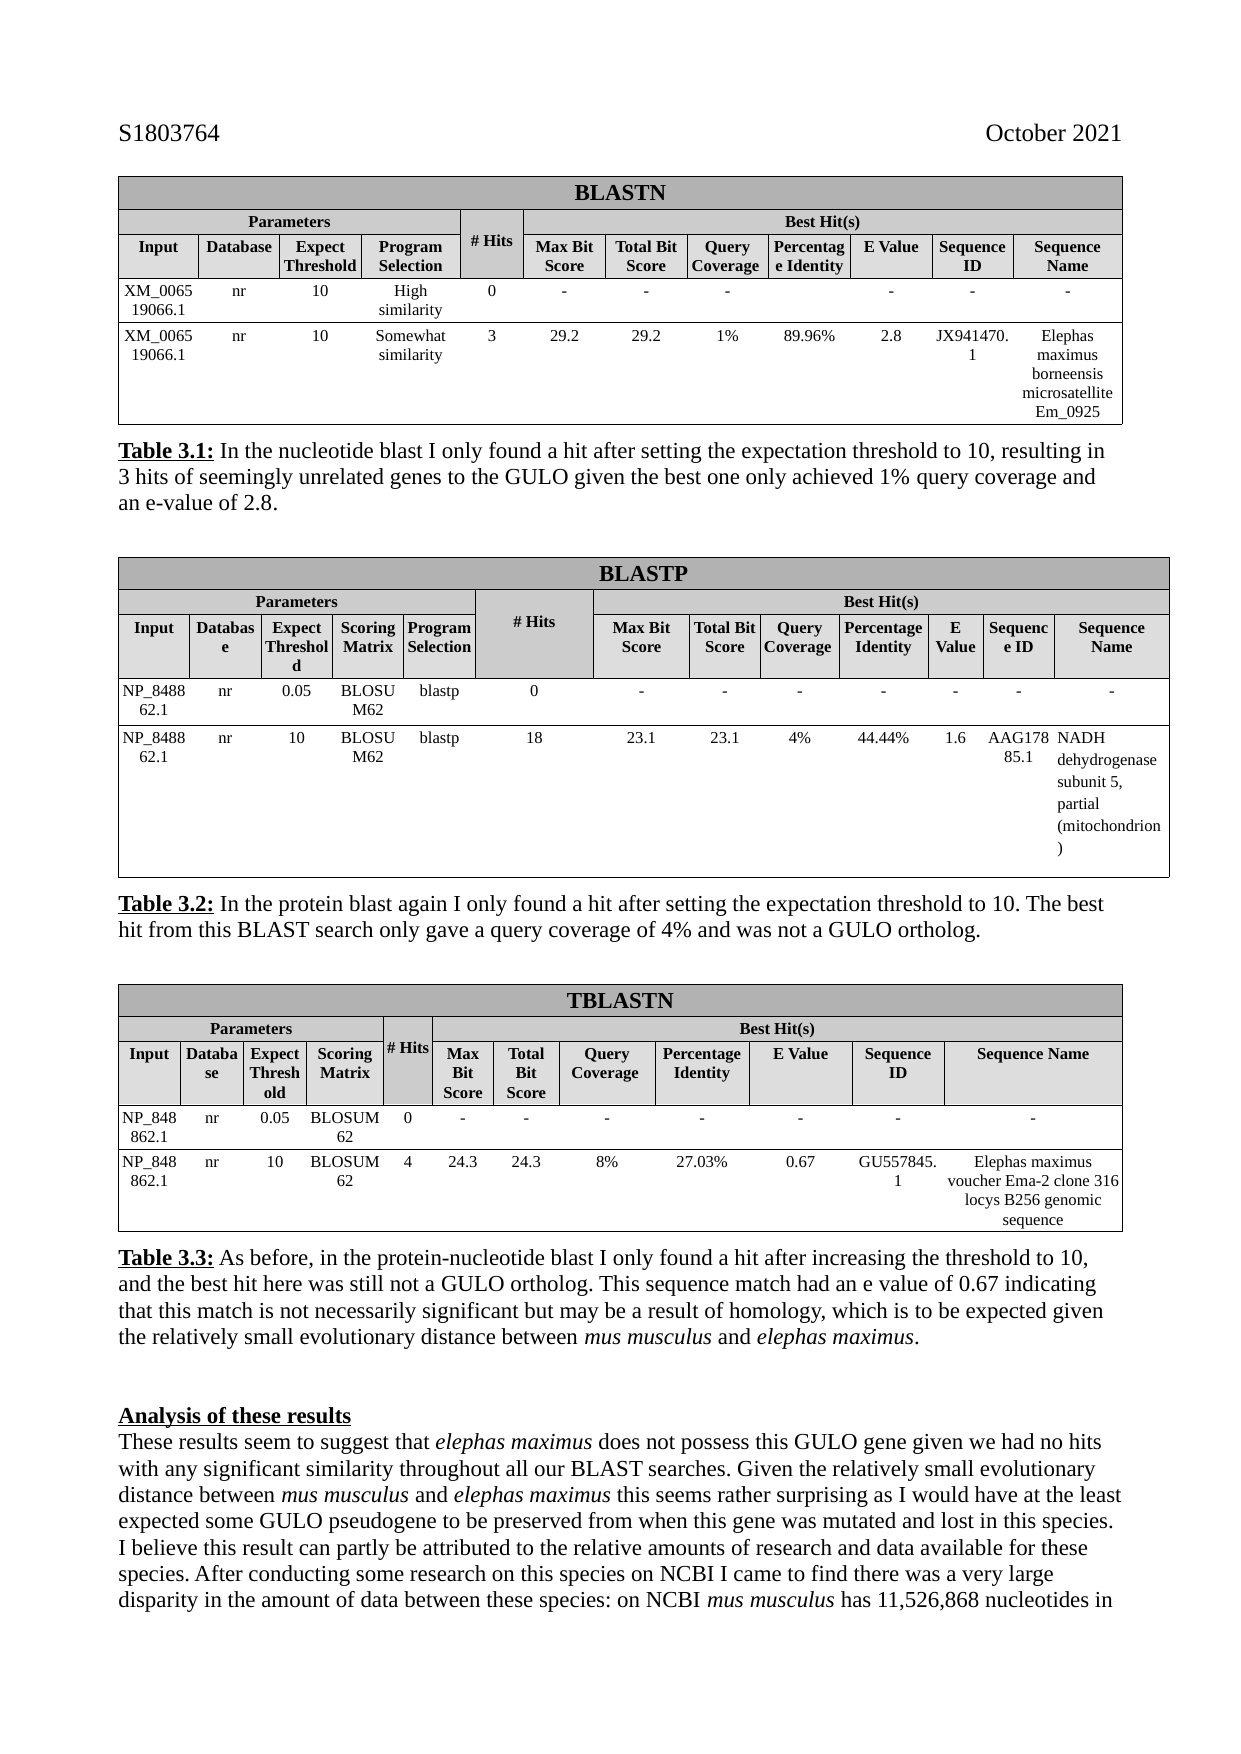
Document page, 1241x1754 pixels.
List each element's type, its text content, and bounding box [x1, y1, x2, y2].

table_cell NP_848862.1 [119, 1106, 180, 1149]
table_cell # Hits [384, 1017, 432, 1104]
table_cell Elephas maximus voucher Ema-2 clone 316 locys B256 genomic sequence [944, 1150, 1122, 1231]
table_cell - [655, 1106, 749, 1149]
table_cell Max Bit Score [524, 235, 605, 278]
table_cell Input [119, 1042, 180, 1104]
table_cell E Value [851, 235, 932, 278]
table_cell Scoring Matrix [333, 615, 403, 678]
table_cell Query Coverage [761, 615, 839, 678]
table_cell - [850, 279, 932, 322]
table_cell Max Bit Score [433, 1042, 493, 1104]
table_cell Program Selection [404, 615, 475, 678]
table_cell XM_006519066.1 [119, 279, 198, 322]
table_cell nr [189, 726, 261, 877]
table_cell 1% [687, 323, 768, 424]
table_cell Sequence ID [853, 1042, 944, 1104]
table_cell Sequence Name [1055, 615, 1169, 678]
table_cell Database [181, 1042, 243, 1104]
table_cell NP_848862.1 [119, 726, 189, 877]
table_cell 23.1 [594, 726, 689, 877]
table_cell Best Hit(s) [433, 1017, 1122, 1041]
table_cell Expect Threshold [262, 615, 332, 678]
table_cell BLOSUM62 [306, 1150, 383, 1231]
table_cell # Hits [461, 210, 523, 278]
table_cell Database [190, 615, 261, 678]
table_cell blastp [404, 679, 475, 725]
table_cell - [928, 679, 983, 725]
table_cell JX941470.1 [932, 323, 1013, 424]
text Table 3.2: In the protein blast again I only found a hit after setting the expectation threshold to 10. The best hit from this BLAST search only gave a query coverage of 4% and was not a GULO ortholog. [118, 890, 1122, 971]
table_cell 29.2 [605, 323, 687, 424]
table_cell nr [180, 1106, 243, 1149]
table_header TBLASTN [119, 985, 1122, 1016]
table_cell Expect Threshold [280, 235, 361, 278]
table_cell Percentage Identity [769, 235, 850, 278]
table_cell Total Bit Score [606, 235, 687, 278]
table_cell NP_848862.1 [119, 679, 189, 725]
table_header BLASTP [119, 558, 1169, 589]
table_cell 3 [460, 323, 523, 424]
table_cell Sequence ID [984, 615, 1054, 678]
table_cell - [983, 679, 1054, 725]
table_cell Database [199, 235, 279, 278]
table_cell 0 [475, 679, 593, 725]
table_cell - [932, 279, 1013, 322]
table_cell 10 [243, 1150, 306, 1231]
table_cell 18 [475, 726, 593, 877]
table_cell Query Coverage [688, 235, 768, 278]
table_cell Parameters [119, 1017, 383, 1041]
table_cell - [432, 1106, 493, 1149]
table_cell 4 [384, 1150, 432, 1231]
table_cell Max Bit Score [594, 615, 689, 678]
table_cell 10 [279, 279, 361, 322]
table_cell nr [189, 679, 261, 725]
table_cell - [1013, 279, 1122, 322]
table_cell 0 [460, 279, 523, 322]
table_cell 0.05 [243, 1106, 306, 1149]
table_cell blastp [404, 726, 475, 877]
table_cell BLOSUM62 [332, 726, 403, 877]
table_cell nr [198, 279, 279, 322]
table_cell Sequence Name [945, 1042, 1122, 1104]
table_cell Total Bit Score [690, 615, 760, 678]
table_cell Best Hit(s) [524, 210, 1122, 234]
text Table 3.1: In the nucleotide blast I only found a hit after setting the expectation threshold to 10, resulting in 3 hits of seemingly unrelated genes to the GULO given the best one only achieved 1% query coverage and an e-value of 2.8. [118, 437, 1122, 544]
table_cell - [689, 679, 760, 725]
table_cell - [944, 1106, 1122, 1149]
table_cell Query Coverage [560, 1042, 655, 1104]
table_cell E Value [929, 615, 983, 678]
table_cell 1.6 [928, 726, 983, 877]
table_cell 29.2 [523, 323, 605, 424]
table_cell - [687, 279, 768, 322]
table_cell 0 [384, 1106, 432, 1149]
table_cell E Value [750, 1042, 852, 1104]
table_cell 0.05 [261, 679, 332, 725]
table_cell 89.96% [768, 323, 850, 424]
text Table 3.3: As before, in the protein-nucleotide blast I only found a hit after increasing the threshold to 10, and the best hit here was still not a GULO ortholog. This sequence match had an e value of 0.67 indicating that this match is not necessarily significant but may be a result of homology, which is to be expected given the relatively small evolutionary distance between mus musculus and elephas maximus. Analysis of these results These results seem to suggest that elephas maximus does not possess this GULO gene given we had no hits with any significant similarity throughout all our BLAST searches. Given the relatively small evolutionary distance between mus musculus and elephas maximus this seems rather surprising as I would have at the least expected some GULO pseudogene to be preserved from when this gene was mutated and lost in this species. I believe this result can partly be attributed to the relative amounts of research and data available for these species. After conducting some research on this species on NCBI I came to find there was a very large disparity in the amount of data between these species: on NCBI mus musculus has 11,526,868 nucleotides in [118, 1244, 1122, 1613]
table_cell nr [198, 323, 279, 424]
table_cell Input [119, 235, 198, 278]
table_cell [768, 279, 850, 322]
table_cell Input [119, 615, 189, 678]
table_cell High similarity [361, 279, 460, 322]
table_cell 8% [559, 1150, 655, 1231]
table_cell 24.3 [493, 1150, 559, 1231]
table_cell 2.8 [850, 323, 932, 424]
table_cell 10 [261, 726, 332, 877]
table_cell nr [180, 1150, 243, 1231]
table_cell AAG17885.1 [983, 726, 1054, 877]
table_cell - [852, 1106, 944, 1149]
table_cell 24.3 [432, 1150, 493, 1231]
table_cell NADH dehydrogenase subunit 5, partial (mitochondrion) [1054, 726, 1169, 877]
table_cell - [559, 1106, 655, 1149]
table_cell - [493, 1106, 559, 1149]
table_cell 10 [279, 323, 361, 424]
table_cell 23.1 [689, 726, 760, 877]
table_cell Scoring Matrix [307, 1042, 383, 1104]
table_cell - [749, 1106, 852, 1149]
table_cell BLOSUM62 [332, 679, 403, 725]
table_cell 44.44% [839, 726, 928, 877]
table_cell NP_848862.1 [119, 1150, 180, 1231]
table_cell BLOSUM62 [306, 1106, 383, 1149]
table_cell - [523, 279, 605, 322]
table_cell Program Selection [362, 235, 460, 278]
table_cell # Hits [476, 590, 593, 678]
table_cell Sequence Name [1014, 235, 1122, 278]
table_cell Somewhat similarity [361, 323, 460, 424]
table_cell 4% [760, 726, 839, 877]
table_cell - [1054, 679, 1169, 725]
table_cell - [760, 679, 839, 725]
table_cell Parameters [119, 590, 475, 614]
table_cell - [594, 679, 689, 725]
table_cell Sequence ID [933, 235, 1013, 278]
table_cell Expect Threshold [244, 1042, 306, 1104]
table_cell - [839, 679, 928, 725]
table_header BLASTN [119, 177, 1122, 209]
table_cell - [605, 279, 687, 322]
table_cell GU557845.1 [852, 1150, 944, 1231]
table_cell Elephas maximus borneensis microsatellite Em_0925 [1013, 323, 1122, 424]
table_cell Total Bit Score [494, 1042, 559, 1104]
table_cell Parameters [119, 210, 460, 234]
table_cell Percentage Identity [656, 1042, 749, 1104]
table_cell 0.67 [749, 1150, 852, 1231]
table_cell XM_006519066.1 [119, 323, 198, 424]
table_cell 27.03% [655, 1150, 749, 1231]
table_cell Best Hit(s) [594, 590, 1169, 614]
table_cell Percentage Identity [840, 615, 928, 678]
